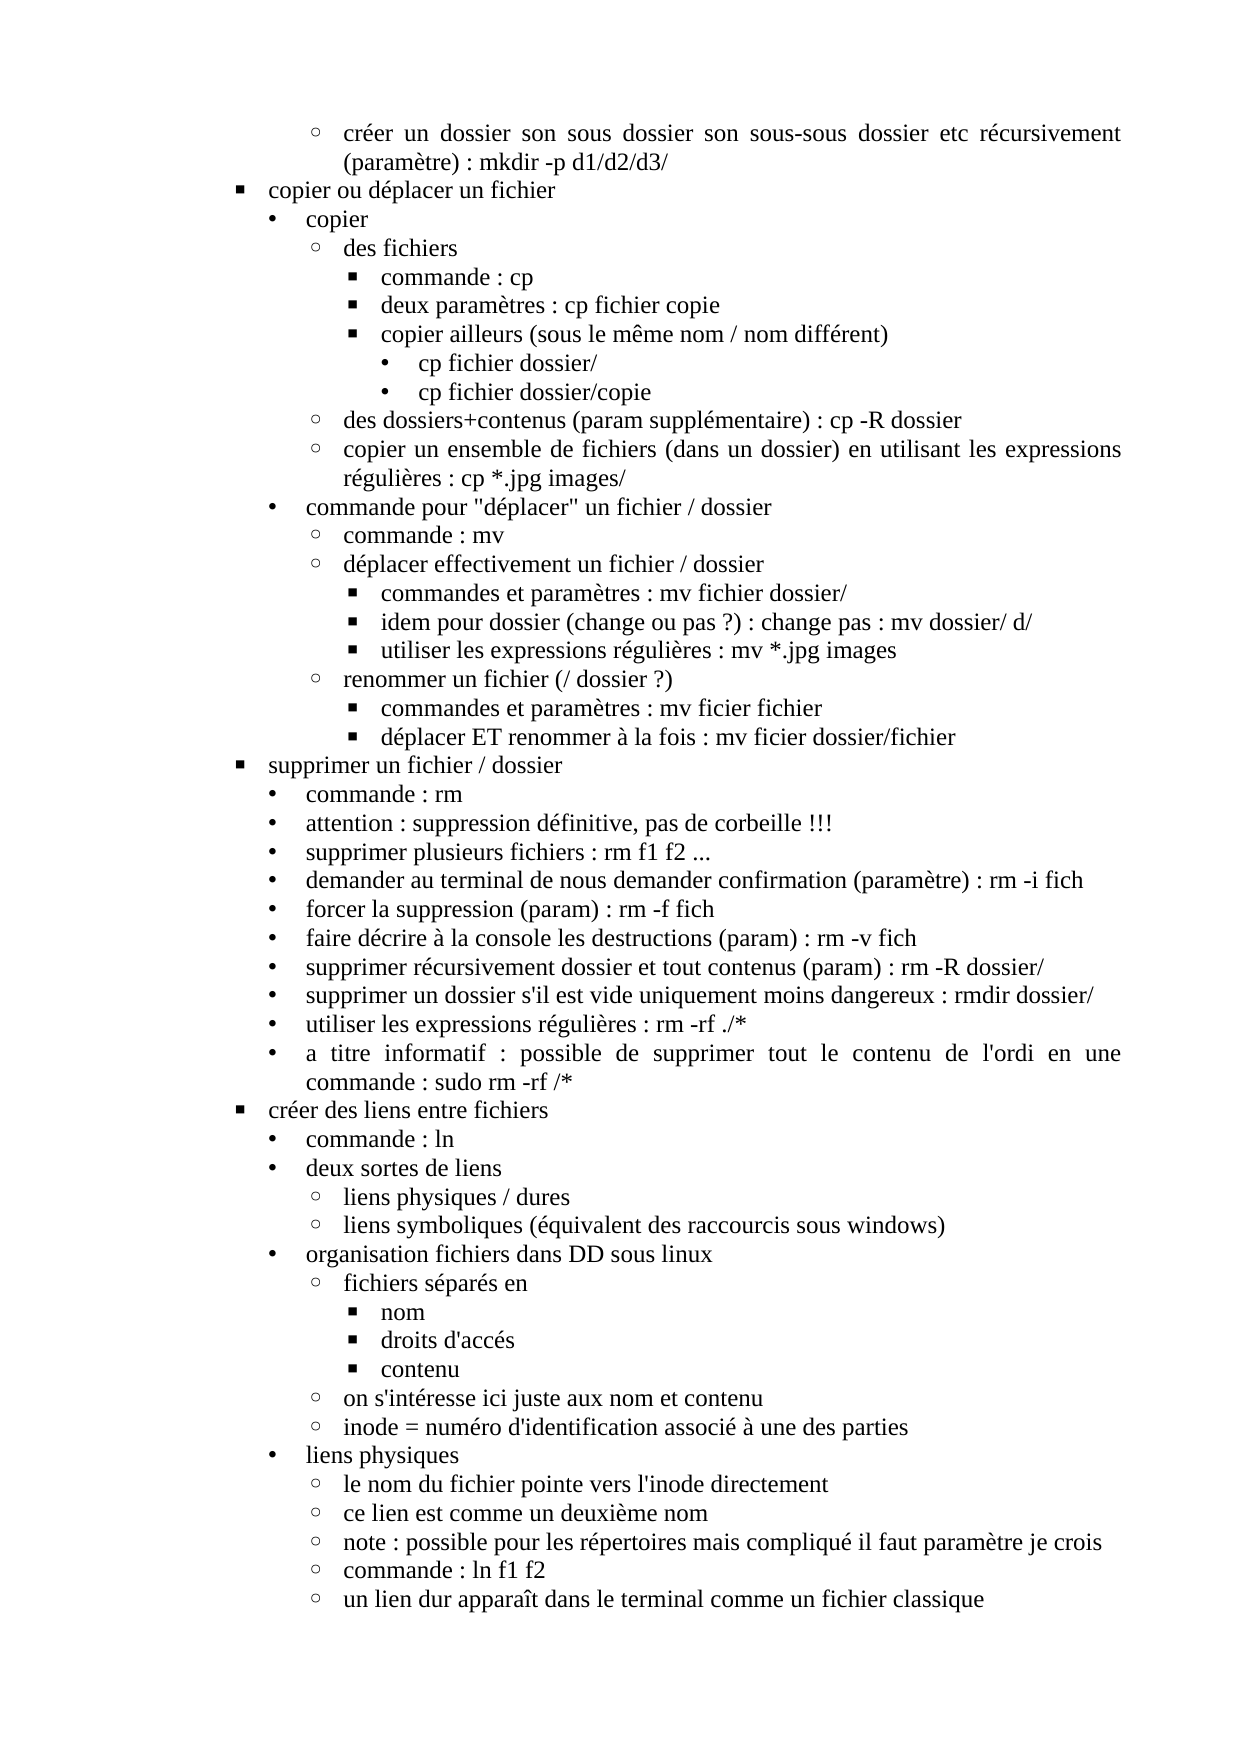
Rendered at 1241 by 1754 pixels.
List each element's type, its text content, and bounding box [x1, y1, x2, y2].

list droits d'accés [343, 1326, 1122, 1354]
list commande : cp [343, 262, 1122, 291]
list deux sortes de liens [268, 1153, 1122, 1182]
list supprimer un fichier / dossier [231, 751, 1122, 779]
list supprimer récursivement dossier et tout contenus (param) : rm -R dossier/ [268, 952, 1122, 981]
list organisation fichiers dans DD sous linux [268, 1239, 1122, 1268]
list commandes et paramètres : mv fichier dossier/ [343, 578, 1122, 607]
list créer un dossier son sous dossier son sous-sous dossier etc récursivement (paramètre) : mkdir -p d1/d2/d3/ [306, 118, 1122, 176]
list ce lien est comme un deuxième nom [306, 1498, 1122, 1527]
list commandes et paramètres : mv ficier fichier [343, 693, 1122, 722]
list commande pour "déplacer" un fichier / dossier [268, 492, 1122, 521]
list nom [343, 1297, 1122, 1326]
list liens symboliques (équivalent des raccourcis sous windows) [306, 1211, 1122, 1239]
list renommer un fichier (/ dossier ?) [306, 664, 1122, 693]
list note : possible pour les répertoires mais compliqué il faut paramètre je crois [306, 1527, 1122, 1556]
list forcer la suppression (param) : rm -f fich [268, 894, 1122, 923]
list contenu [343, 1354, 1122, 1383]
list supprimer un dossier s'il est vide uniquement moins dangereux : rmdir dossier/ [268, 981, 1122, 1009]
list inode = numéro d'identification associé à une des parties [306, 1412, 1122, 1441]
list liens physiques / dures [306, 1182, 1122, 1211]
list le nom du fichier pointe vers l'inode directement [306, 1469, 1122, 1498]
list commande : ln [268, 1124, 1122, 1153]
list commande : ln f1 f2 [306, 1556, 1122, 1584]
list des fichiers [306, 233, 1122, 262]
list faire décrire à la console les destructions (param) : rm -v fich [268, 923, 1122, 952]
list copier ou déplacer un fichier [231, 176, 1122, 204]
list cp fichier dossier/copie [381, 377, 1122, 406]
list déplacer ET renommer à la fois : mv ficier dossier/fichier [343, 722, 1122, 751]
list cp fichier dossier/ [381, 348, 1122, 377]
list a titre informatif : possible de supprimer tout le contenu de l'ordi en une commande : sudo rm -rf /* [268, 1038, 1122, 1096]
list supprimer plusieurs fichiers : rm f1 f2 ... [268, 837, 1122, 866]
list copier [268, 204, 1122, 233]
list on s'intéresse ici juste aux nom et contenu [306, 1383, 1122, 1412]
list fichiers séparés en [306, 1268, 1122, 1297]
list liens physiques [268, 1441, 1122, 1469]
list des dossiers+contenus (param supplémentaire) : cp -R dossier [306, 406, 1122, 434]
list commande : mv [306, 521, 1122, 549]
list copier ailleurs (sous le même nom / nom différent) [343, 319, 1122, 348]
list créer des liens entre fichiers [231, 1096, 1122, 1124]
list idem pour dossier (change ou pas ?) : change pas : mv dossier/ d/ [343, 607, 1122, 636]
list utiliser les expressions régulières : rm -rf ./* [268, 1009, 1122, 1038]
list déplacer effectivement un fichier / dossier [306, 549, 1122, 578]
list un lien dur apparaît dans le terminal comme un fichier classique [306, 1584, 1122, 1613]
list commande : rm [268, 779, 1122, 808]
list utiliser les expressions régulières : mv *.jpg images [343, 636, 1122, 664]
list attention : suppression définitive, pas de corbeille !!! [268, 808, 1122, 837]
list copier un ensemble de fichiers (dans un dossier) en utilisant les expressions régulières : cp *.jpg images/ [306, 434, 1122, 492]
list deux paramètres : cp fichier copie [343, 291, 1122, 319]
list demander au terminal de nous demander confirmation (paramètre) : rm -i fich [268, 866, 1122, 894]
